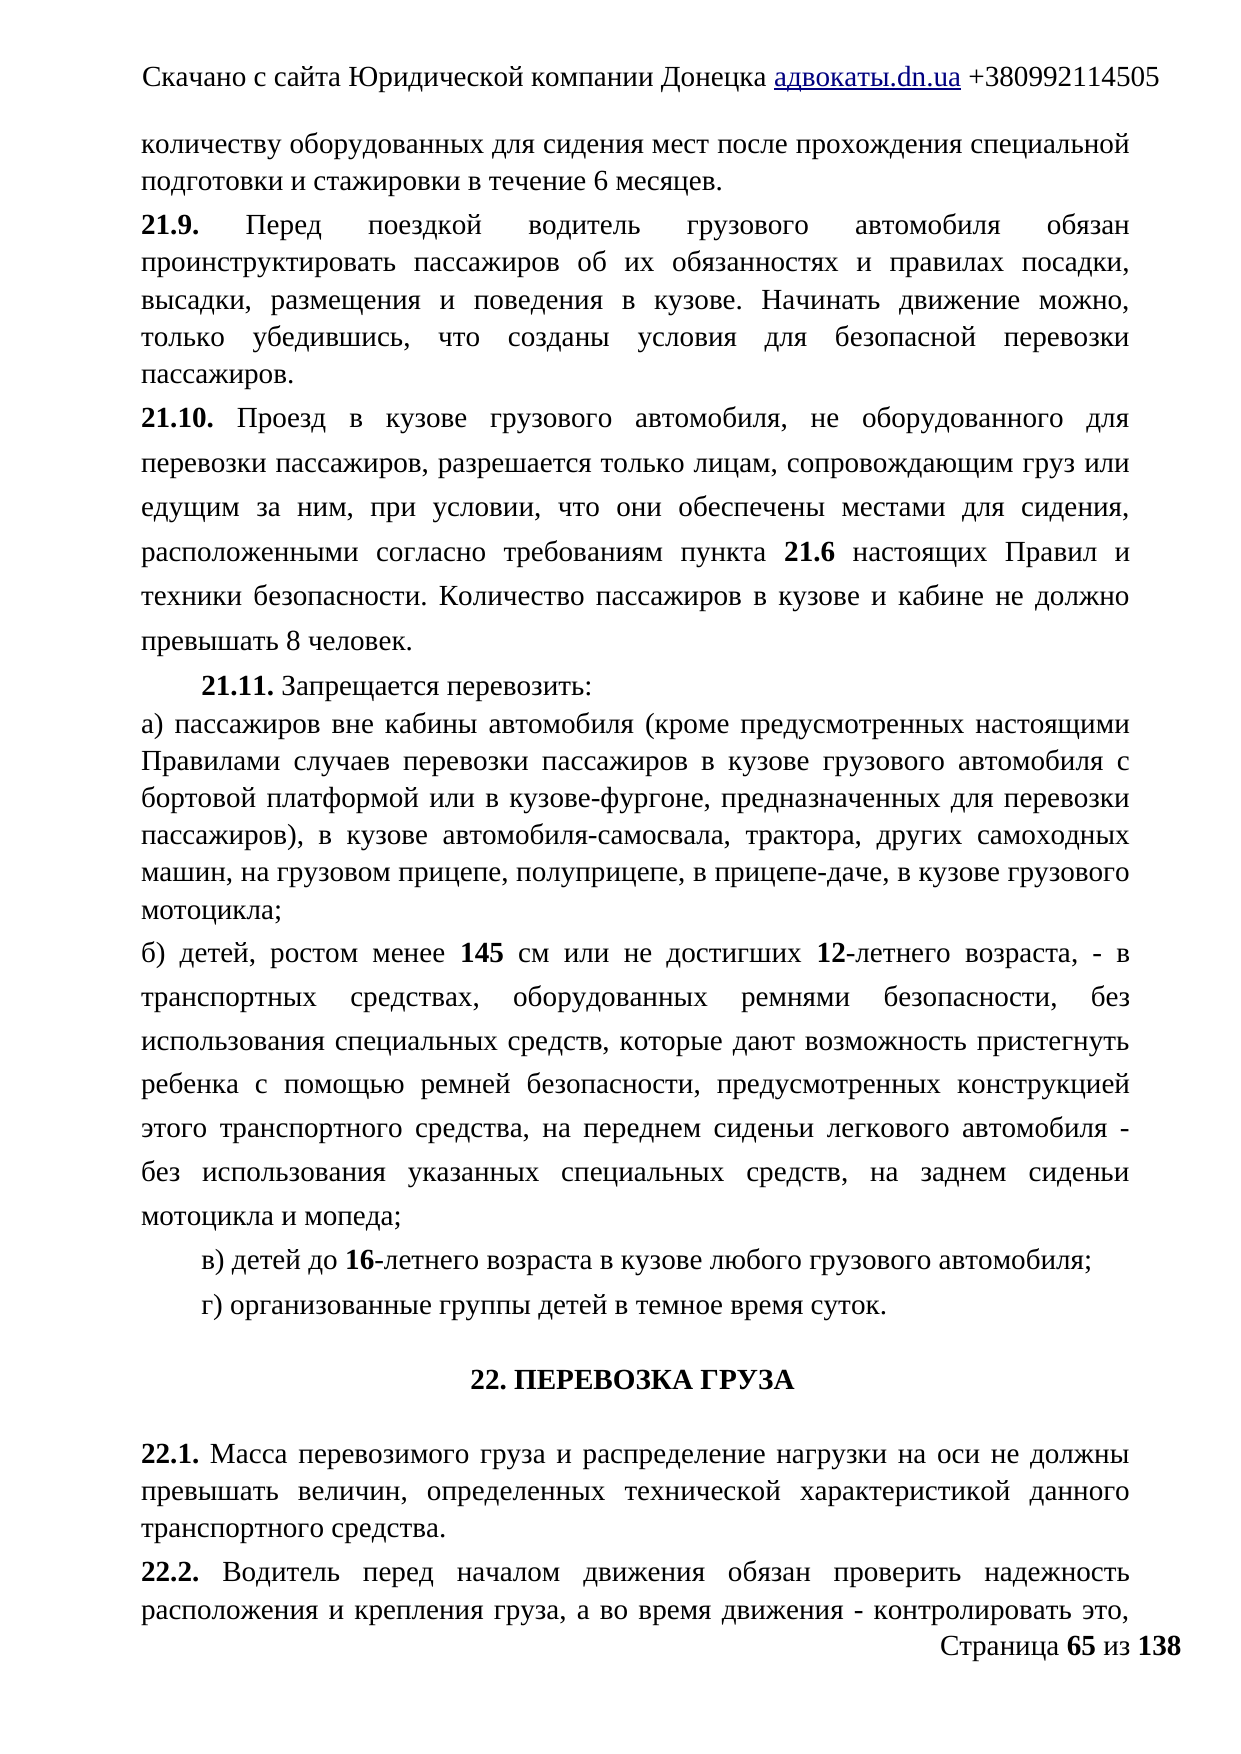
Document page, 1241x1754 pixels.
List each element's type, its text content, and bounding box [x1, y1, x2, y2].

text количеству оборудованных для сидения мест после прохождения специальной подготовки и стажировки в течение 6 месяцев. [141, 126, 1130, 197]
text 22.2. Водитель перед началом движения обязан проверить надежность расположения и крепления груза, а во время движения - контролировать это, [141, 1554, 1130, 1625]
text в) детей до 16-летнего возраста в кузове любого грузового автомобиля; [201, 1242, 1130, 1276]
text 21.10. Проезд в кузове грузового автомобиля, не оборудованного для перевозки пассажиров, разрешается только лицам, сопровождающим груз или едущим за ним, при условии, что они обеспечены местами для сидения, расположенными согласно требованиям пункта 21.6 настоящих Правил и техники безопасности. Количество пассажиров в кузове и кабине не должно превышать 8 человек. [141, 400, 1130, 657]
subtitle 22. ПЕРЕВОЗКА ГРУЗА [187, 1362, 1085, 1396]
text г) организованные группы детей в темное время суток. [201, 1287, 1130, 1321]
text б) детей, ростом менее 145 см или не достигших 12-летнего возраста, - в транспортных средствах, оборудованных ремнями безопасности, без использования специальных средств, которые дают возможность пристегнуть ребенка с помощью ремней безопасности, предусмотренных конструкцией этого транспортного средства, на переднем сиденьи легкового автомобиля - без использования указанных специальных средств, на заднем сиденьи мотоцикла и мопеда; [141, 935, 1130, 1232]
text 21.9. Перед поездкой водитель грузового автомобиля обязан проинструктировать пассажиров об их обязанностях и правилах посадки, высадки, размещения и поведения в кузове. Начинать движение можно, только убедившись, что созданы условия для безопасной перевозки пассажиров. [141, 207, 1130, 390]
text а) пассажиров вне кабины автомобиля (кроме предусмотренных настоящими Правилами случаев перевозки пассажиров в кузове грузового автомобиля с бортовой платформой или в кузове-фургоне, предназначенных для перевозки пассажиров), в кузове автомобиля-самосвала, трактора, других самоходных машин, на грузовом прицепе, полуприцепе, в прицепе-даче, в кузове грузового мотоцикла; [141, 706, 1130, 925]
text 22.1. Масса перевозимого груза и распределение нагрузки на оси не должны превышать величин, определенных технической характеристикой данного транспортного средства. [141, 1436, 1130, 1544]
text 21.11. Запрещается перевозить: [201, 668, 1130, 702]
